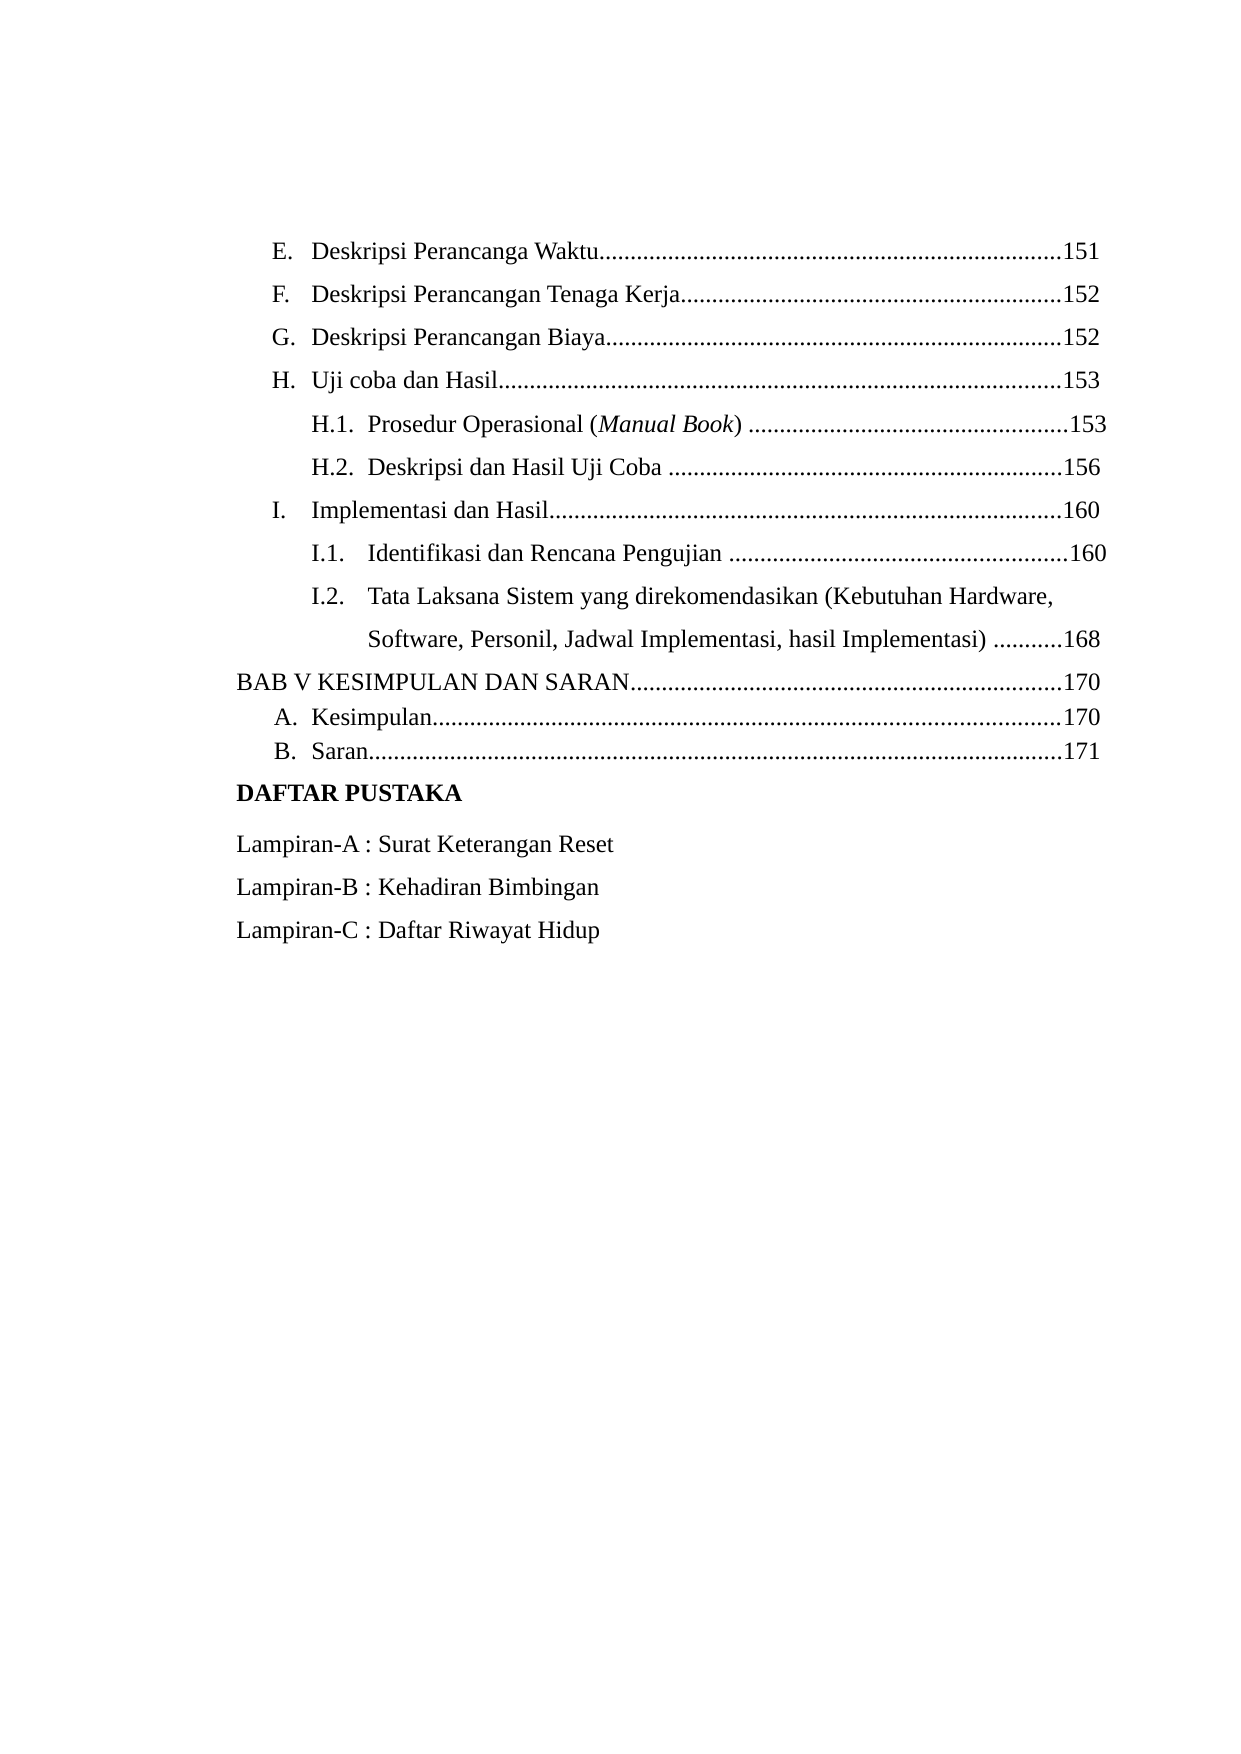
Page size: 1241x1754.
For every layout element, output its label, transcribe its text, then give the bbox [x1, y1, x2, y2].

list Prosedur Operasional (Manual Book) 153 [311, 409, 1128, 437]
list Deskripsi Perancangan Biaya 152 [272, 322, 1128, 351]
list Tata Laksana Sistem yang direkomendasikan (Kebutuhan Hardware, Software, Personil, Jadwal Implementasi, hasil Implementasi) 168 [311, 581, 1128, 653]
list Deskripsi dan Hasil Uji Coba 156 [311, 452, 1128, 481]
list Identifikasi dan Rencana Pengujian 160 [311, 538, 1128, 567]
list BAB V KESIMPULAN DAN SARAN 170 [236, 667, 1128, 696]
list Implementasi dan Hasil 160 [272, 495, 1128, 524]
list Deskripsi Perancangan Tenaga Kerja 152 [272, 279, 1128, 308]
list Saran 171 [274, 736, 1128, 765]
list Deskripsi Perancanga Waktu 151 [272, 236, 1128, 265]
text Lampiran-C : Daftar Riwayat Hidup [236, 915, 1128, 944]
list Kesimpulan 170 [274, 702, 1128, 731]
list Uji coba dan Hasil 153 [272, 366, 1128, 394]
text Lampiran-B : Kehadiran Bimbingan [236, 872, 1128, 901]
text Lampiran-A : Surat Keterangan Reset [236, 829, 1128, 858]
list DAFTAR PUSTAKA [236, 778, 1128, 807]
